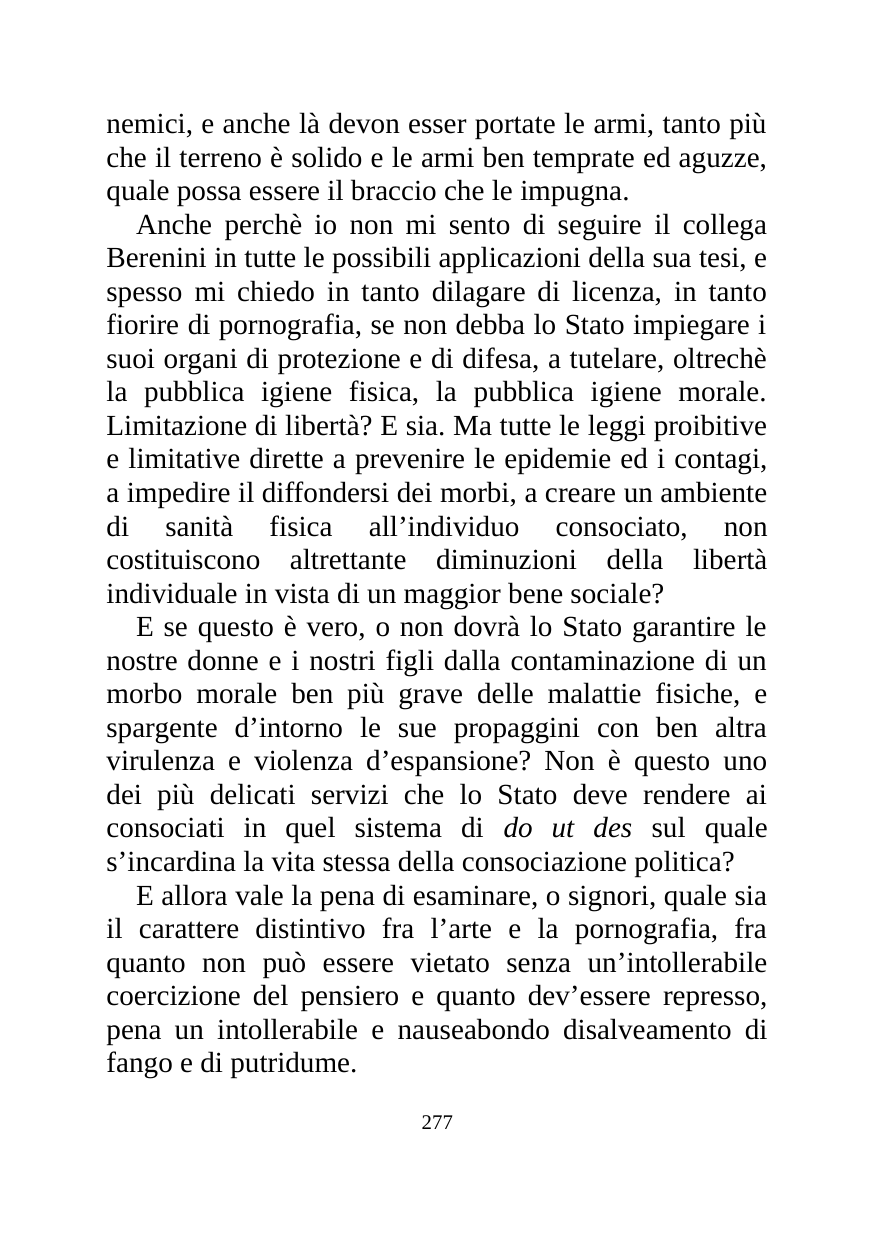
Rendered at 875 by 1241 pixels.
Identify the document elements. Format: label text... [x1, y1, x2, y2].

text Anche perchè io non mi sento di seguire il collega Berenini in tutte le possibili applicazioni della sua tesi, e spesso mi chiedo in tanto dilagare di licenza, in tanto fiorire di pornografia, se non debba lo Stato impiegare i suoi organi di protezione e di difesa, a tutelare, oltrechè la pubblica igiene fisica, la pubblica igiene morale. Limitazione di libertà? E sia. Ma tutte le leggi proibitive e limitative dirette a prevenire le epidemie ed i contagi, a impedire il diffondersi dei morbi, a creare un ambiente di sanità fisica all’individuo consociato, non costituiscono altrettante diminuzioni della libertà individuale in vista di un maggior bene sociale? [106, 207, 768, 609]
text nemici, e anche là devon esser portate le armi, tanto più che il terreno è solido e le armi ben temprate ed aguzze, quale possa essere il braccio che le impugna. [106, 106, 768, 207]
text E se questo è vero, o non dovrà lo Stato garantire le nostre donne e i nostri figli dalla contaminazione di un morbo morale ben più grave delle malattie fisiche, e spargente d’intorno le sue propaggini con ben altra virulenza e violenza d’espansione? Non è questo uno dei più delicati servizi che lo Stato deve rendere ai consociati in quel sistema di do ut des sul quale s’incardina la vita stessa della consociazione politica? [106, 609, 768, 878]
text E allora vale la pena di esaminare, o signori, quale sia il carattere distintivo fra l’arte e la pornografia, fra quanto non può essere vietato senza un’intollerabile coercizione del pensiero e quanto dev’essere represso, pena un intollerabile e nauseabondo disalveamento di fango e di putridume. [106, 878, 768, 1079]
